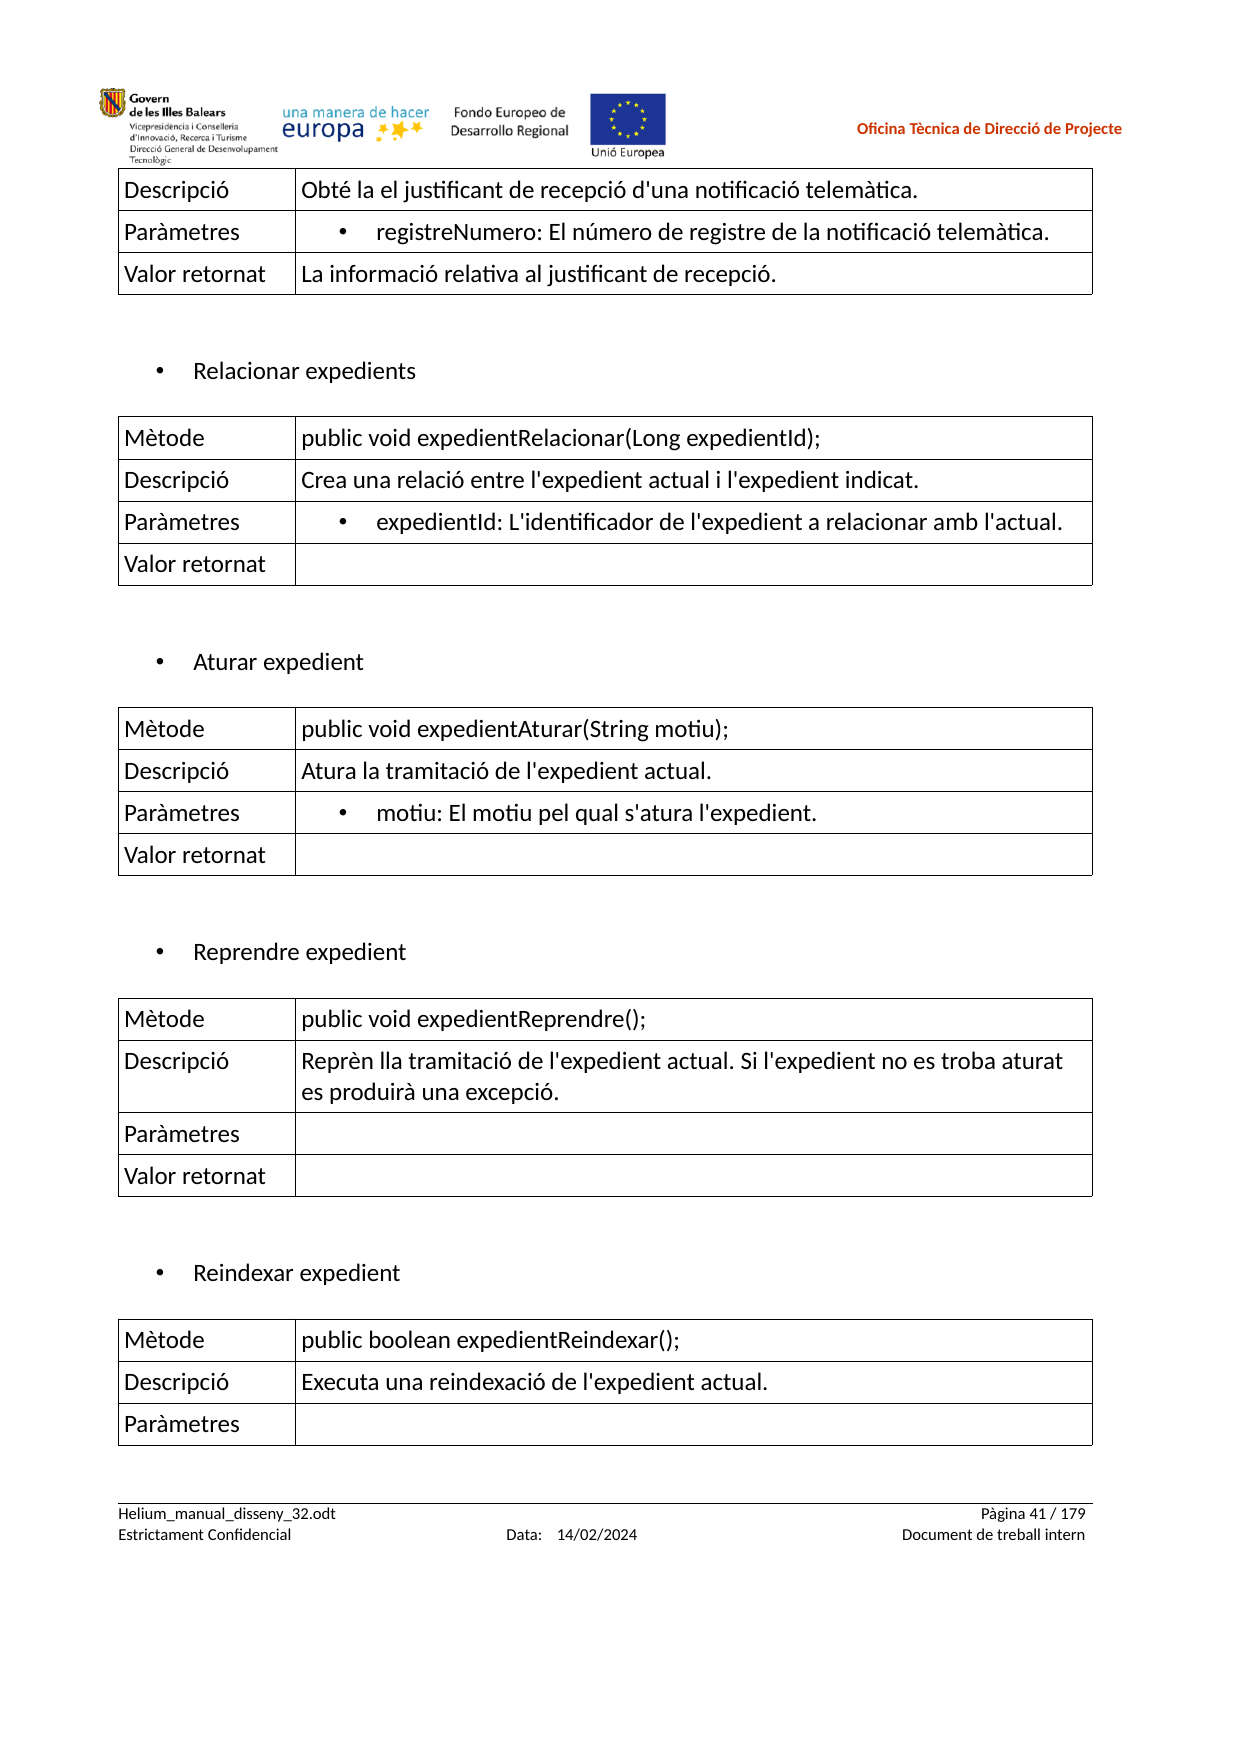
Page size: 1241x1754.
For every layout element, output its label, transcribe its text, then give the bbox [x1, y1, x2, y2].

table_cell Paràmetres [119, 502, 295, 543]
table_cell [296, 1155, 1092, 1196]
table_header Mètode [119, 708, 295, 749]
table_header public void expedientReprendre(); [296, 999, 1092, 1039]
list Reindexar expedient [156, 1257, 1122, 1288]
table_cell Executa una reindexació de l'expedient actual. [296, 1362, 1092, 1403]
table_cell Reprèn lla tramitació de l'expedient actual. Si l'expedient no es troba aturat es produirà una excepció. [296, 1041, 1092, 1112]
table_cell Paràmetres [119, 792, 295, 833]
table_cell Valor retornat [119, 834, 295, 875]
table_header public boolean expedientReindexar(); [296, 1320, 1092, 1361]
list Reprendre expedient [156, 936, 1122, 967]
table_header Mètode [119, 1320, 295, 1361]
table_cell Descripció [119, 1362, 295, 1403]
table_cell Atura la tramitació de l'expedient actual. [296, 750, 1092, 791]
table_header public void expedientRelacionar(Long expedientId); [296, 417, 1092, 458]
table_cell Descripció [119, 750, 295, 791]
picture [99, 87, 668, 166]
table_cell Obté la el justificant de recepció d'una notificació telemàtica. [296, 169, 1092, 210]
list Aturar expedient [156, 646, 1122, 676]
table_cell Crea una relació entre l'expedient actual i l'expedient indicat. [296, 460, 1092, 501]
table_cell Descripció [119, 460, 295, 501]
table_cell [296, 544, 1092, 585]
table_cell Paràmetres [119, 1404, 295, 1445]
table_cell expedientId: L'identificador de l'expedient a relacionar amb l'actual. [296, 502, 1092, 543]
table_cell Descripció [119, 169, 295, 210]
table_cell Paràmetres [119, 1113, 295, 1154]
table_cell [296, 834, 1092, 875]
list Relacionar expedients [156, 355, 1122, 386]
table_cell motiu: El motiu pel qual s'atura l'expedient. [296, 792, 1092, 833]
table_header Mètode [119, 417, 295, 458]
table_cell Valor retornat [119, 544, 295, 585]
table_cell Valor retornat [119, 253, 295, 294]
table_cell La informació relativa al justificant de recepció. [296, 253, 1092, 294]
table_header public void expedientAturar(String motiu); [296, 708, 1092, 749]
table_cell registreNumero: El número de registre de la notificació telemàtica. [296, 211, 1092, 252]
table_header Mètode [119, 999, 295, 1039]
table_cell Descripció [119, 1041, 295, 1112]
table_cell [296, 1113, 1092, 1154]
table_cell Paràmetres [119, 211, 295, 252]
table_cell Valor retornat [119, 1155, 295, 1196]
table_cell [296, 1404, 1092, 1445]
